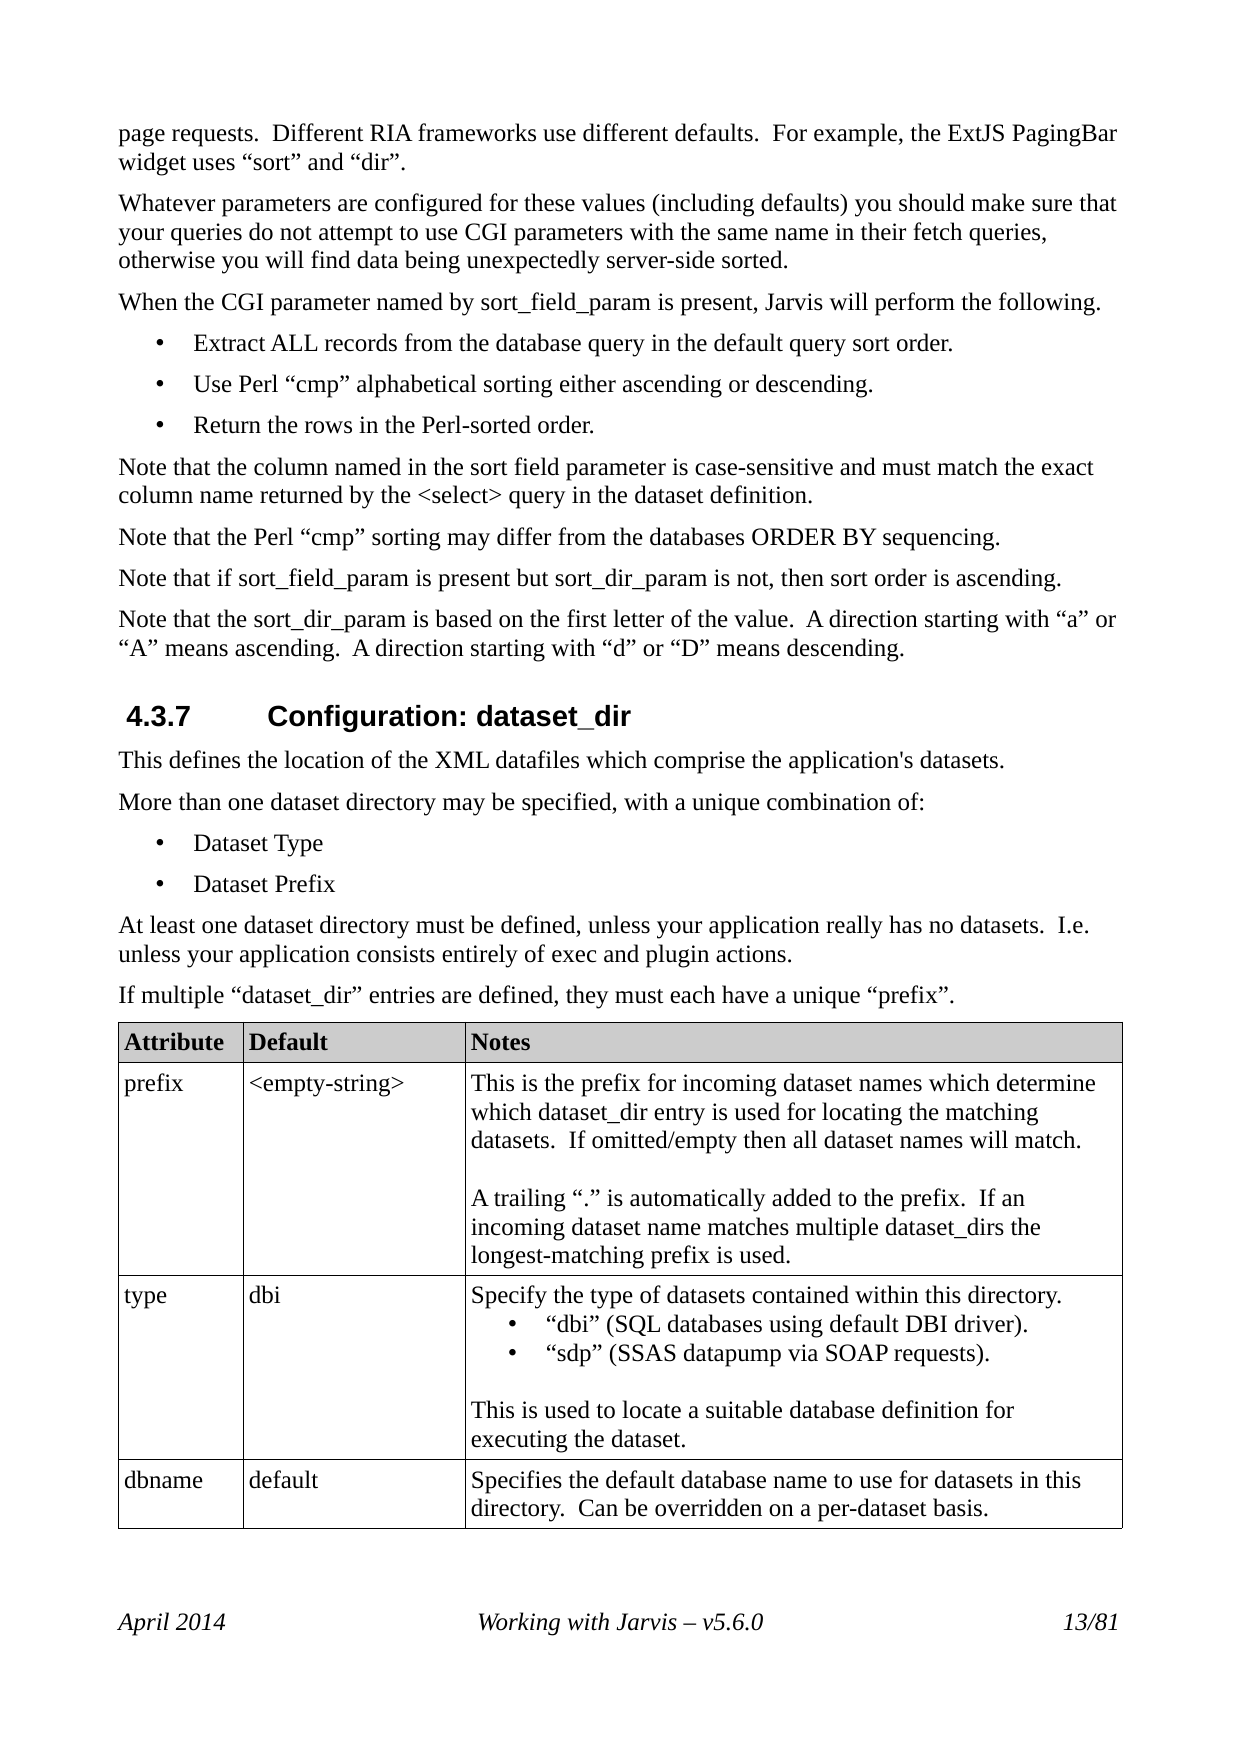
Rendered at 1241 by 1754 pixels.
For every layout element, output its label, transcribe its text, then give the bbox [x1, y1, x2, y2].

list Dataset Type [156, 828, 1122, 857]
text If multiple “dataset_dir” entries are defined, they must each have a unique “prefix”. [118, 980, 1122, 1009]
table_cell prefix [119, 1063, 243, 1275]
text Note that the column named in the sort field parameter is case-sensitive and must match the exact column name returned by the <select> query in the dataset definition. [118, 452, 1122, 509]
table_header Default [244, 1023, 465, 1062]
table_cell dbname [119, 1460, 243, 1528]
list Use Perl “cmp” alphabetical sorting either ascending or descending. [156, 369, 1122, 398]
table_cell This is the prefix for incoming dataset names which determine which dataset_dir entry is used for locating the matching datasets. If omitted/empty then all dataset names will match. A trailing “.” is automatically added to the prefix. If an incoming dataset name matches multiple dataset_dirs the longest-matching prefix is used. [466, 1063, 1122, 1275]
table_cell type [119, 1276, 243, 1459]
text Note that the sort_dir_param is based on the first letter of the value. A direction starting with “a” or “A” means ascending. A direction starting with “d” or “D” means descending. [118, 604, 1122, 662]
text This defines the location of the XML datafiles which comprise the application's datasets. [118, 745, 1122, 774]
text At least one dataset directory must be defined, unless your application really has no datasets. I.e. unless your application consists entirely of exec and plugin actions. [118, 910, 1122, 968]
text More than one dataset directory may be specified, with a unique combination of: [118, 787, 1122, 815]
table_header Notes [466, 1023, 1122, 1062]
text Note that the Perl “cmp” sorting may differ from the databases ORDER BY sequencing. [118, 522, 1122, 551]
table_cell Specify the type of datasets contained within this directory. “dbi” (SQL databases using default DBI driver). “sdp” (SSAS datapump via SOAP requests). This is used to locate a suitable database definition for executing the dataset. [466, 1276, 1122, 1459]
list Extract ALL records from the database query in the default query sort order. [156, 328, 1122, 357]
table_cell Specifies the default database name to use for datasets in this directory. Can be overridden on a per-dataset basis. [466, 1460, 1122, 1528]
table_cell default [244, 1460, 465, 1528]
text page requests. Different RIA frameworks use different defaults. For example, the ExtJS PagingBar widget uses “sort” and “dir”. [118, 118, 1122, 176]
table_cell dbi [244, 1276, 465, 1459]
table_header Attribute [119, 1023, 243, 1062]
list Dataset Prefix [156, 869, 1122, 898]
text When the CGI parameter named by sort_field_param is present, Jarvis will perform the following. [118, 287, 1122, 316]
text Whatever parameters are configured for these values (including defaults) you should make sure that your queries do not attempt to use CGI parameters with the same name in their fetch queries, otherwise you will find data being unexpectedly server-side sorted. [118, 188, 1122, 274]
subtitle Configuration: dataset_dir [118, 699, 1122, 733]
list Return the rows in the Perl-sorted order. [156, 411, 1122, 439]
table_cell <empty-string> [244, 1063, 465, 1275]
text Note that if sort_field_param is present but sort_dir_param is not, then sort order is ascending. [118, 563, 1122, 592]
